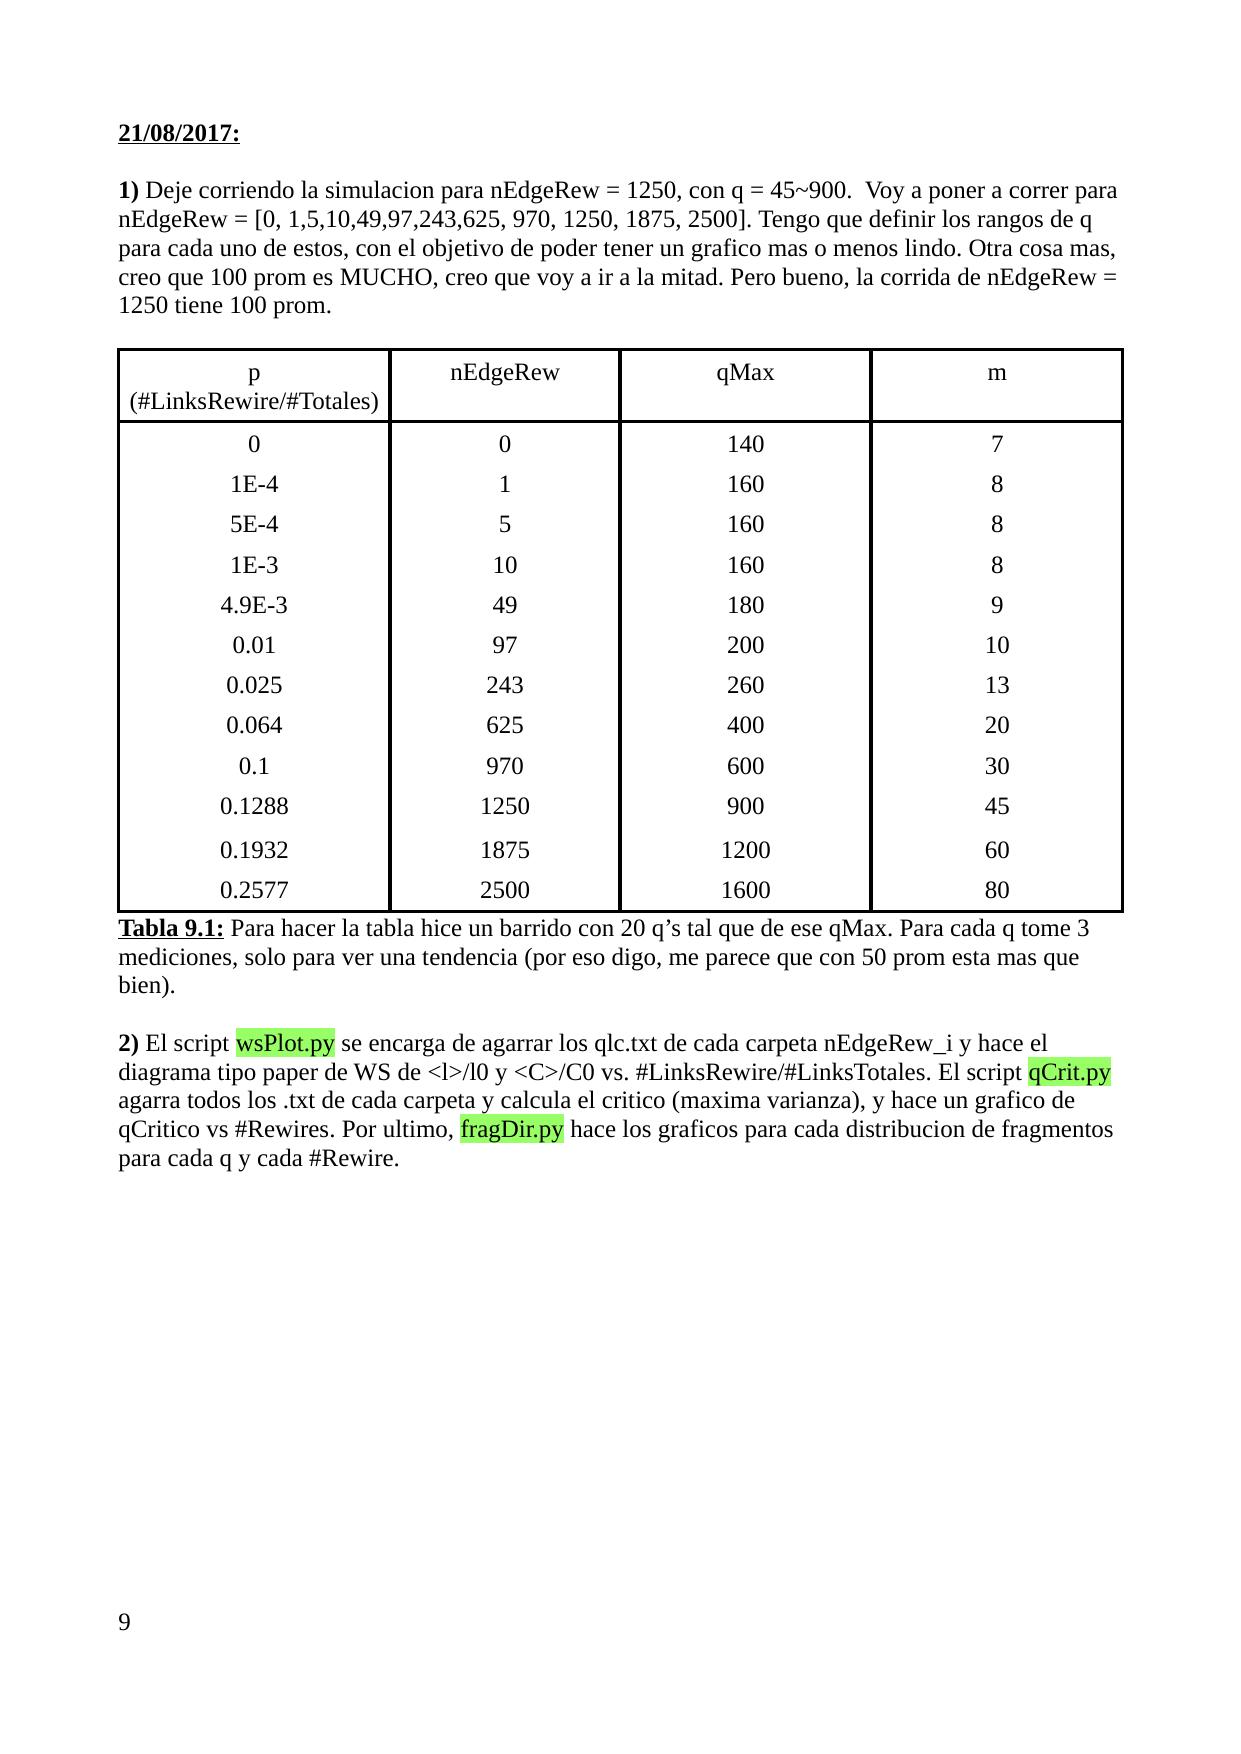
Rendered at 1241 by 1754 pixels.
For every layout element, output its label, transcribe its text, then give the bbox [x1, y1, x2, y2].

table_cell 140 [622, 423, 869, 463]
table_cell 1875 [392, 830, 618, 870]
table_cell 20 [873, 705, 1121, 745]
table_cell 1250 [392, 785, 618, 829]
table_cell 7 [873, 423, 1121, 463]
table_cell 180 [622, 584, 869, 624]
text 21/08/2017: [118, 118, 1122, 147]
table_cell 8 [873, 464, 1121, 504]
text 1) Deje corriendo la simulacion para nEdgeRew = 1250, con q = 45~900. Voy a poner a correr para nEdgeRew = [0, 1,5,10,49,97,243,625, 970, 1250, 1875, 2500]. Tengo que definir los rangos de q para cada uno de estos, con el objetivo de poder tener un grafico mas o menos lindo. Otra cosa mas, creo que 100 prom es MUCHO, creo que voy a ir a la mitad. Pero bueno, la corrida de nEdgeRew = 1250 tiene 100 prom. [118, 176, 1122, 319]
table_cell 243 [392, 665, 618, 705]
table_cell 8 [873, 544, 1121, 584]
table_cell 0 [392, 423, 618, 463]
table_cell 200 [622, 624, 869, 664]
table_cell 1200 [622, 830, 869, 870]
table_cell 600 [622, 745, 869, 785]
text Tabla 9.1: Para hacer la tabla hice un barrido con 20 q’s tal que de ese qMax. Para cada q tome 3 mediciones, solo para ver una tendencia (por eso digo, me parece que con 50 prom esta mas que bien). [118, 913, 1122, 999]
table_cell 0.2577 [120, 870, 388, 910]
table_cell 160 [622, 504, 869, 544]
table_cell 0 [120, 423, 388, 463]
table_cell 49 [392, 584, 618, 624]
table_cell 9 [873, 584, 1121, 624]
table_cell 160 [622, 544, 869, 584]
table_cell 900 [622, 785, 869, 829]
table_cell 260 [622, 665, 869, 705]
table_cell 1E-4 [120, 464, 388, 504]
table_cell 1600 [622, 870, 869, 910]
table_cell 8 [873, 504, 1121, 544]
table_cell 5 [392, 504, 618, 544]
table_cell 4.9E-3 [120, 584, 388, 624]
table_cell 10 [392, 544, 618, 584]
table_cell 30 [873, 745, 1121, 785]
table_cell 0.1 [120, 745, 388, 785]
table_cell 1 [392, 464, 618, 504]
table_cell 45 [873, 785, 1121, 829]
table_cell 10 [873, 624, 1121, 664]
table_cell 0.1932 [120, 830, 388, 870]
table_cell 160 [622, 464, 869, 504]
table_cell 13 [873, 665, 1121, 705]
table_cell 625 [392, 705, 618, 745]
table_cell 80 [873, 870, 1121, 910]
table_header m [873, 351, 1121, 420]
table_cell 0.025 [120, 665, 388, 705]
table_cell 97 [392, 624, 618, 664]
table_cell 5E-4 [120, 504, 388, 544]
text 2) El script wsPlot.py se encarga de agarrar los qlc.txt de cada carpeta nEdgeRew_i y hace el diagrama tipo paper de WS de <l>/l0 y <C>/C0 vs. #LinksRewire/#LinksTotales. El script qCrit.py agarra todos los .txt de cada carpeta y calcula el critico (maxima varianza), y hace un grafico de qCritico vs #Rewires. Por ultimo, fragDir.py hace los graficos para cada distribucion de fragmentos para cada q y cada #Rewire. [118, 1028, 1122, 1172]
table_header nEdgeRew [392, 351, 618, 420]
table_cell 60 [873, 830, 1121, 870]
table_cell 400 [622, 705, 869, 745]
table_cell 0.01 [120, 624, 388, 664]
table_cell 1E-3 [120, 544, 388, 584]
table_cell 2500 [392, 870, 618, 910]
table_cell 970 [392, 745, 618, 785]
table_header qMax [622, 351, 869, 420]
table_cell 0.064 [120, 705, 388, 745]
table_cell 0.1288 [120, 785, 388, 829]
table_header p (#LinksRewire/#Totales) [120, 351, 388, 420]
